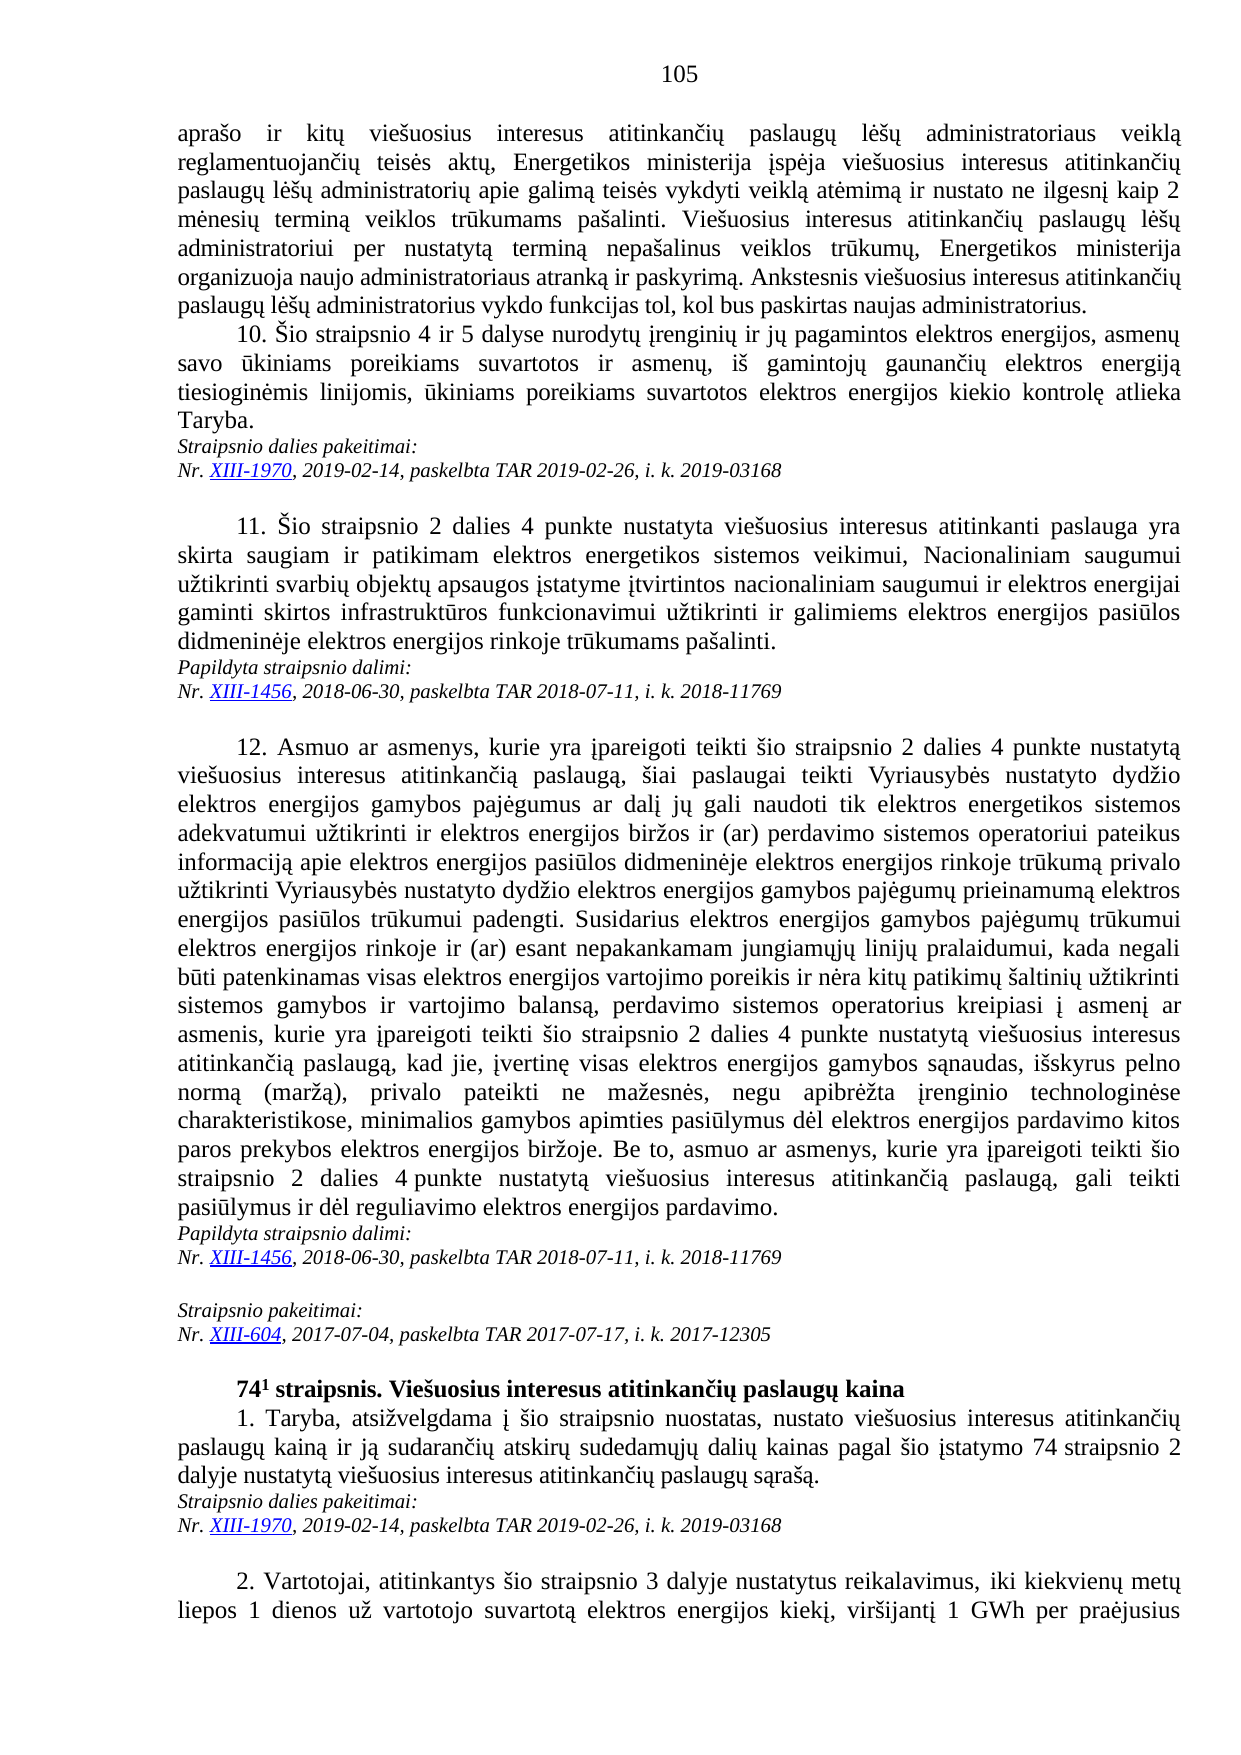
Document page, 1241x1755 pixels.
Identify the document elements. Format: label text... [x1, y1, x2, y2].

text aprašo ir kitų viešuosius interesus atitinkančių paslaugų lėšų administratoriaus veiklą reglamentuojančių teisės aktų, Energetikos ministerija įspėja viešuosius interesus atitinkančių paslaugų lėšų administratorių apie galimą teisės vykdyti veiklą atėmimą ir nustato ne ilgesnį kaip 2 mėnesių terminą veiklos trūkumams pašalinti. Viešuosius interesus atitinkančių paslaugų lėšų administratoriui per nustatytą terminą nepašalinus veiklos trūkumų, Energetikos ministerija organizuoja naujo administratoriaus atranką ir paskyrimą. Ankstesnis viešuosius interesus atitinkančių paslaugų lėšų administratorius vykdo funkcijas tol, kol bus paskirtas naujas administratorius. [177, 118, 1181, 319]
text 11. Šio straipsnio 2 dalies 4 punkte nustatyta viešuosius interesus atitinkanti paslauga yra skirta saugiam ir patikimam elektros energetikos sistemos veikimui, Nacionaliniam saugumui užtikrinti svarbių objektų apsaugos įstatyme įtvirtintos nacionaliniam saugumui ir elektros energijai gaminti skirtos infrastruktūros funkcionavimui užtikrinti ir galimiems elektros energijos pasiūlos didmeninėje elektros energijos rinkoje trūkumams pašalinti. [177, 511, 1181, 655]
text Nr. XIII-1970, 2019-02-14, paskelbta TAR 2019-02-26, i. k. 2019-03168 [177, 1513, 1181, 1537]
text 2. Vartotojai, atitinkantys šio straipsnio 3 dalyje nustatytus reikalavimus, iki kiekvienų metų liepos 1 dienos už vartotojo suvartotą elektros energijos kiekį, viršijantį 1 GWh per praėjusius [177, 1566, 1181, 1624]
text Straipsnio pakeitimai: [177, 1297, 1181, 1322]
text Papildyta straipsnio dalimi: [177, 655, 1181, 679]
text 741 straipsnis. Viešuosius interesus atitinkančių paslaugų kaina [177, 1374, 1181, 1403]
text 12. Asmuo ar asmenys, kurie yra įpareigoti teikti šio straipsnio 2 dalies 4 punkte nustatytą viešuosius interesus atitinkančią paslaugą, šiai paslaugai teikti Vyriausybės nustatyto dydžio elektros energijos gamybos pajėgumus ar dalį jų gali naudoti tik elektros energetikos sistemos adekvatumui užtikrinti ir elektros energijos biržos ir (ar) perdavimo sistemos operatoriui pateikus informaciją apie elektros energijos pasiūlos didmeninėje elektros energijos rinkoje trūkumą privalo užtikrinti Vyriausybės nustatyto dydžio elektros energijos gamybos pajėgumų prieinamumą elektros energijos pasiūlos trūkumui padengti. Susidarius elektros energijos gamybos pajėgumų trūkumui elektros energijos rinkoje ir (ar) esant nepakankamam jungiamųjų linijų pralaidumui, kada negali būti patenkinamas visas elektros energijos vartojimo poreikis ir nėra kitų patikimų šaltinių užtikrinti sistemos gamybos ir vartojimo balansą, perdavimo sistemos operatorius kreipiasi į asmenį ar asmenis, kurie yra įpareigoti teikti šio straipsnio 2 dalies 4 punkte nustatytą viešuosius interesus atitinkančią paslaugą, kad jie, įvertinę visas elektros energijos gamybos sąnaudas, išskyrus pelno normą (maržą), privalo pateikti ne mažesnės, negu apibrėžta įrenginio technologinėse charakteristikose, minimalios gamybos apimties pasiūlymus dėl elektros energijos pardavimo kitos paros prekybos elektros energijos biržoje. Be to, asmuo ar asmenys, kurie yra įpareigoti teikti šio straipsnio 2 dalies 4 punkte nustatytą viešuosius interesus atitinkančią paslaugą, gali teikti pasiūlymus ir dėl reguliavimo elektros energijos pardavimo. [177, 732, 1181, 1221]
text Nr. XIII-1456, 2018-06-30, paskelbta TAR 2018-07-11, i. k. 2018-11769 [177, 679, 1181, 703]
text Straipsnio dalies pakeitimai: [177, 434, 1181, 458]
text Nr. XIII-604, 2017-07-04, paskelbta TAR 2017-07-17, i. k. 2017-12305 [177, 1322, 1181, 1346]
text Papildyta straipsnio dalimi: [177, 1221, 1181, 1245]
text Straipsnio dalies pakeitimai: [177, 1489, 1181, 1513]
text 10. Šio straipsnio 4 ir 5 dalyse nurodytų įrenginių ir jų pagamintos elektros energijos, asmenų savo ūkiniams poreikiams suvartotos ir asmenų, iš gamintojų gaunančių elektros energiją tiesioginėmis linijomis, ūkiniams poreikiams suvartotos elektros energijos kiekio kontrolę atlieka Taryba. [177, 319, 1181, 434]
text Nr. XIII-1456, 2018-06-30, paskelbta TAR 2018-07-11, i. k. 2018-11769 [177, 1245, 1181, 1269]
text Nr. XIII-1970, 2019-02-14, paskelbta TAR 2019-02-26, i. k. 2019-03168 [177, 458, 1181, 482]
text 1. Taryba, atsižvelgdama į šio straipsnio nuostatas, nustato viešuosius interesus atitinkančių paslaugų kainą ir ją sudarančių atskirų sudedamųjų dalių kainas pagal šio įstatymo 74 straipsnio 2 dalyje nustatytą viešuosius interesus atitinkančių paslaugų sąrašą. [177, 1403, 1181, 1489]
